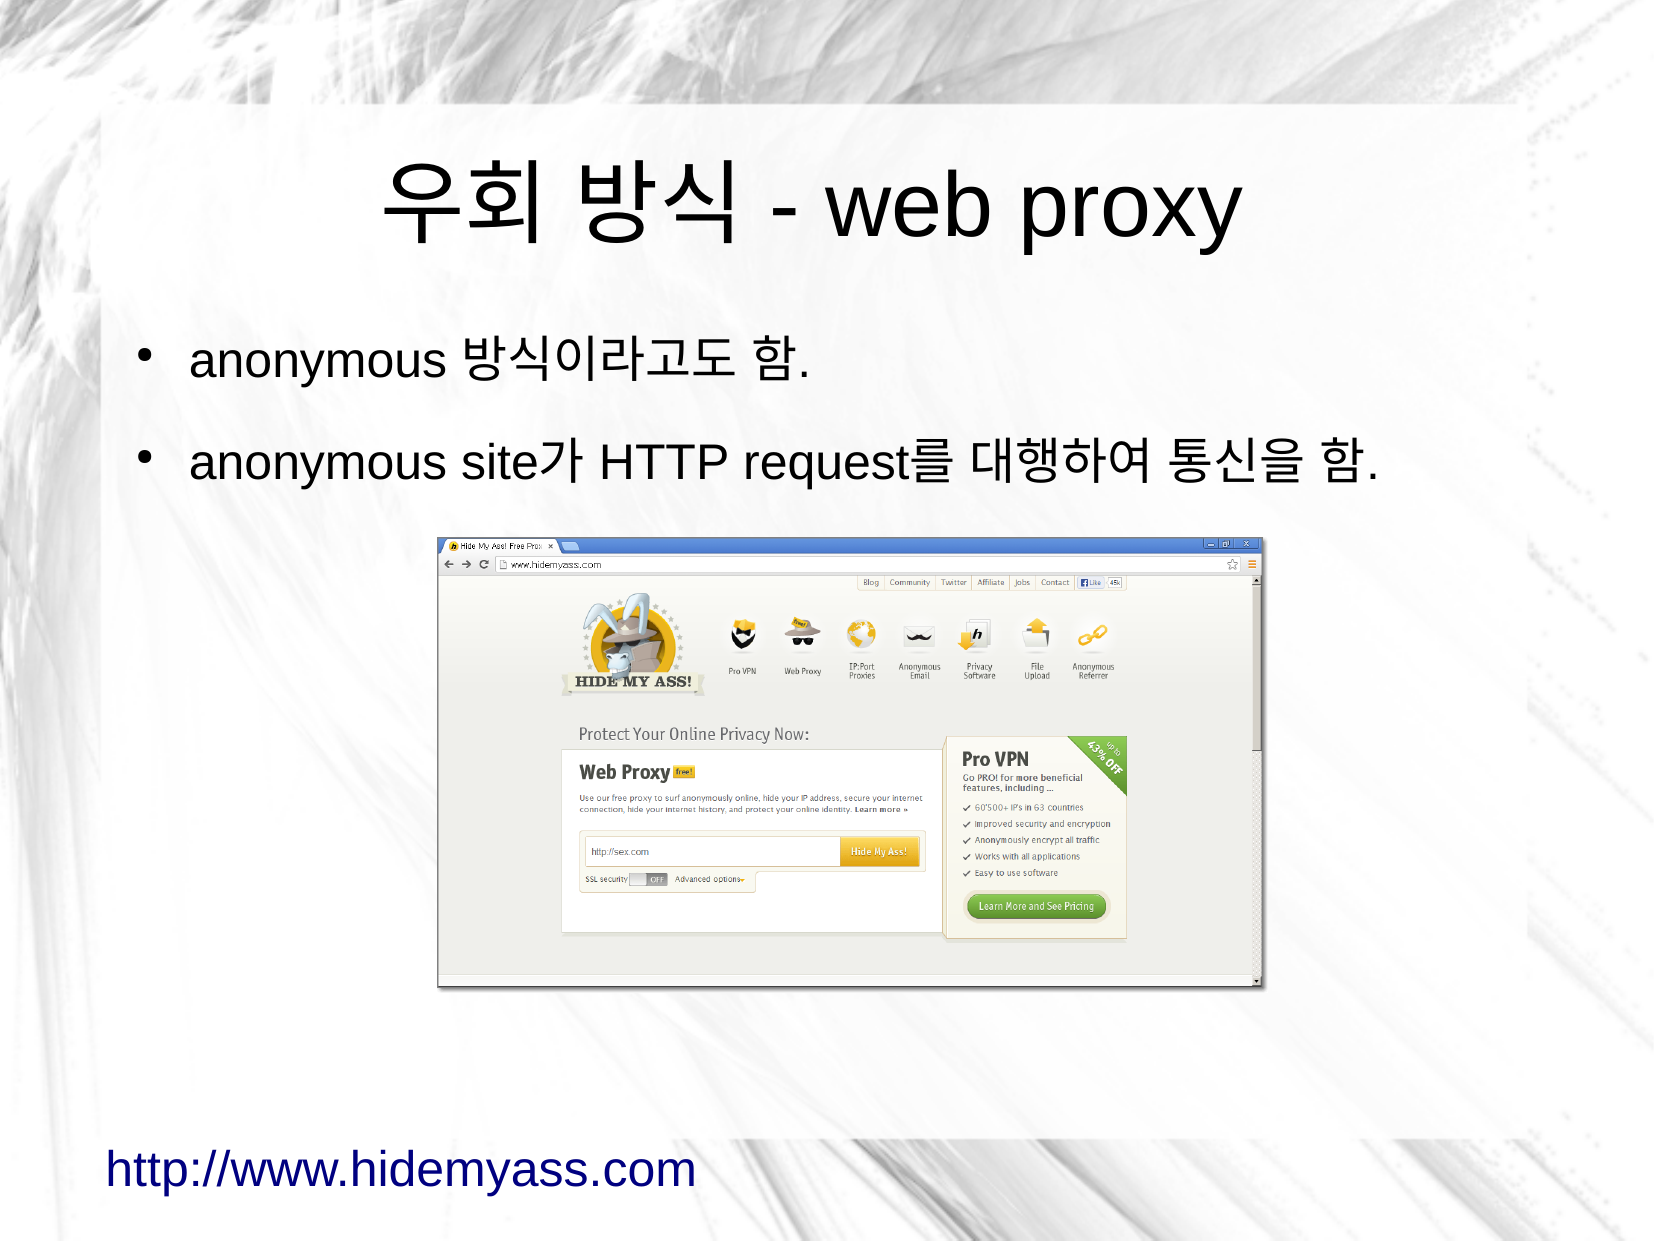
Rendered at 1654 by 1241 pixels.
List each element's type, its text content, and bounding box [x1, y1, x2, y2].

picture [0, 0, 1654, 1241]
list anonymous 방식이라고도 함. anonymous site가 HTTP request를 대행하여 통신을 함. [118, 319, 1571, 945]
title 우회 방식 - web proxy [118, 112, 1506, 281]
text_box http://www.hidemyass.com [90, 1134, 1583, 1205]
